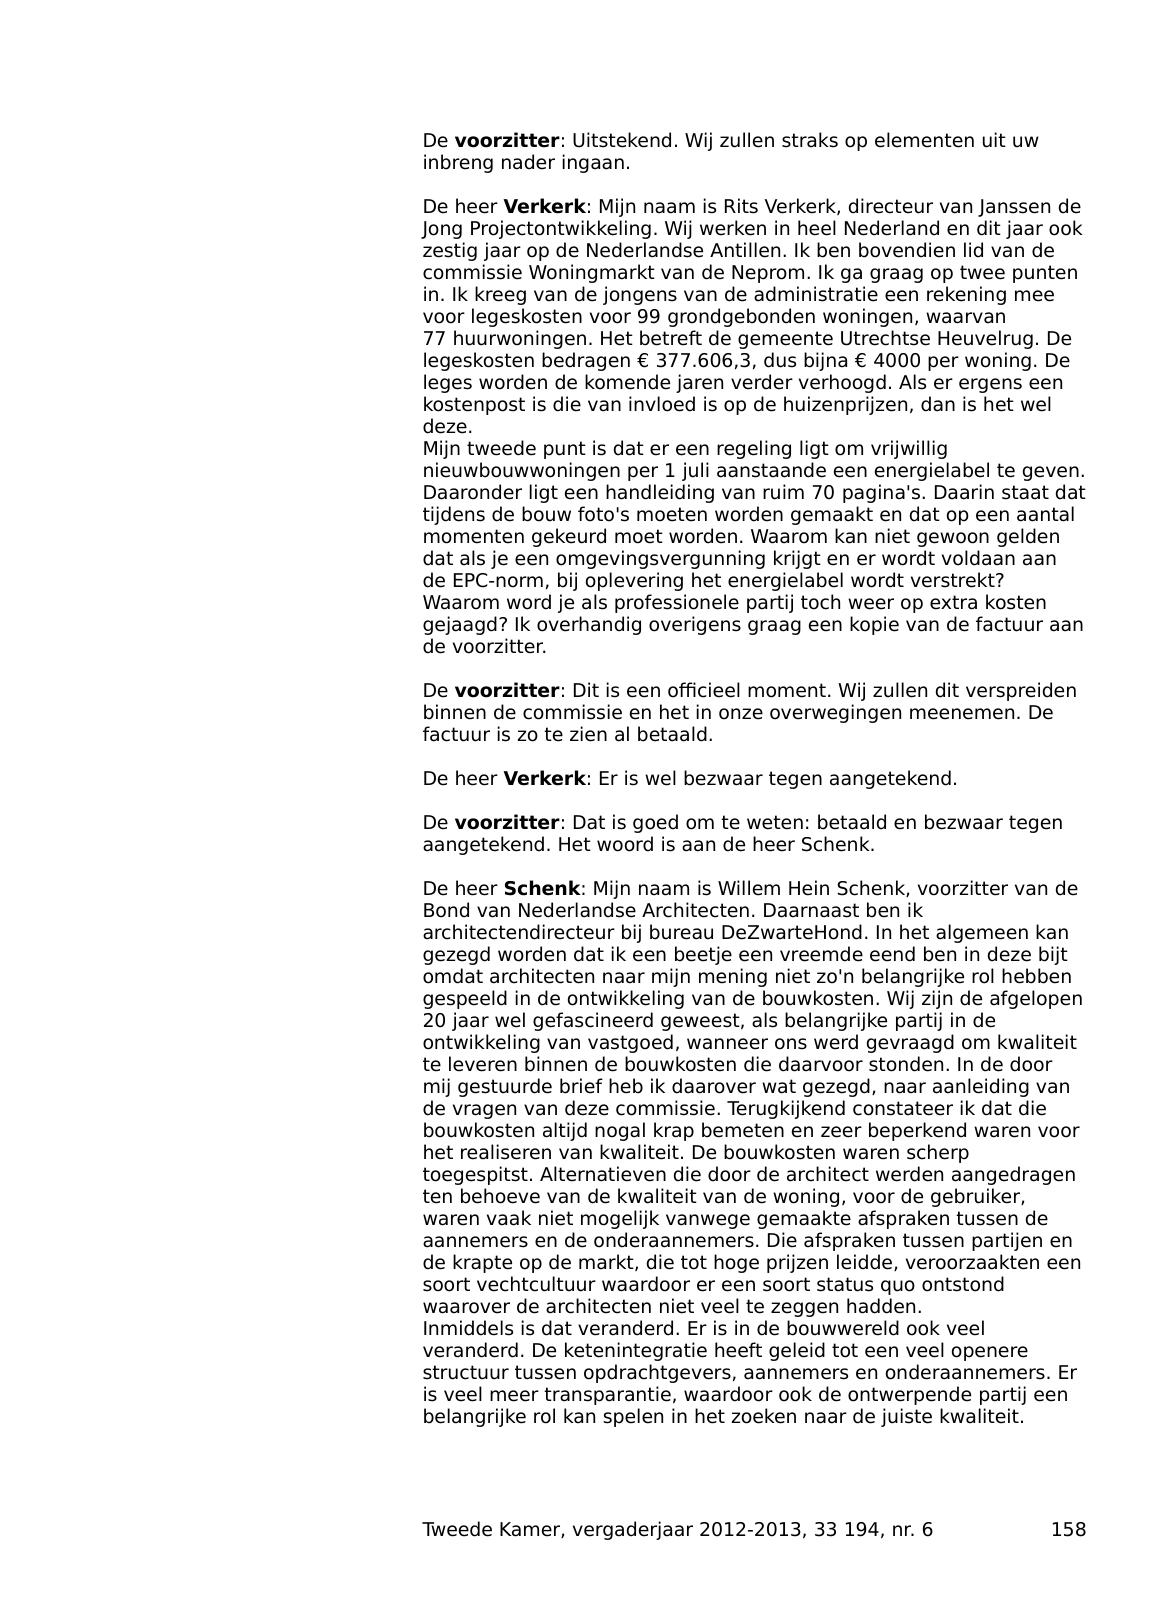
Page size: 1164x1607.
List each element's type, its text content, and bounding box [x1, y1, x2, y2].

text De voorzitter: Dit is een officieel moment. Wij zullen dit verspreiden binnen de commissie en het in onze overwegingen meenemen. De factuur is zo te zien al betaald. [422, 680, 1087, 746]
text Mijn tweede punt is dat er een regeling ligt om vrijwillig nieuwbouwwoningen per 1 juli aanstaande een energielabel te geven. Daaronder ligt een handleiding van ruim 70 pagina's. Daarin staat dat tijdens de bouw foto's moeten worden gemaakt en dat op een aantal momenten gekeurd moet worden. Waarom kan niet gewoon gelden dat als je een omgevingsvergunning krijgt en er wordt voldaan aan de EPC-norm, bij oplevering het energielabel wordt verstrekt? Waarom word je als professionele partij toch weer op extra kosten gejaagd? Ik overhandig overigens graag een kopie van de factuur aan de voorzitter. [422, 438, 1087, 658]
text De heer Verkerk: Er is wel bezwaar tegen aangetekend. [422, 768, 1087, 790]
text De heer Schenk: Mijn naam is Willem Hein Schenk, voorzitter van de Bond van Nederlandse Architecten. Daarnaast ben ik architectendirecteur bij bureau DeZwarteHond. In het algemeen kan gezegd worden dat ik een beetje een vreemde eend ben in deze bijt omdat architecten naar mijn mening niet zo'n belangrijke rol hebben gespeeld in de ontwikkeling van de bouwkosten. Wij zijn de afgelopen 20 jaar wel gefascineerd geweest, als belangrijke partij in de ontwikkeling van vastgoed, wanneer ons werd gevraagd om kwaliteit te leveren binnen de bouwkosten die daarvoor stonden. In de door mij gestuurde brief heb ik daarover wat gezegd, naar aanleiding van de vragen van deze commissie. Terugkijkend constateer ik dat die bouwkosten altijd nogal krap bemeten en zeer beperkend waren voor het realiseren van kwaliteit. De bouwkosten waren scherp toegespitst. Alternatieven die door de architect werden aangedragen ten behoeve van de kwaliteit van de woning, voor de gebruiker, waren vaak niet mogelijk vanwege gemaakte afspraken tussen de aannemers en de onderaannemers. Die afspraken tussen partijen en de krapte op de markt, die tot hoge prijzen leidde, veroorzaakten een soort vechtcultuur waardoor er een soort status quo ontstond waarover de architecten niet veel te zeggen hadden. [422, 878, 1087, 1318]
text Inmiddels is dat veranderd. Er is in de bouwwereld ook veel veranderd. De ketenintegratie heeft geleid tot een veel openere structuur tussen opdrachtgevers, aannemers en onderaannemers. Er is veel meer transparantie, waardoor ook de ontwerpende partij een belangrijke rol kan spelen in het zoeken naar de juiste kwaliteit. [422, 1318, 1087, 1428]
text De voorzitter: Dat is goed om te weten: betaald en bezwaar tegen aangetekend. Het woord is aan de heer Schenk. [422, 812, 1087, 856]
text De voorzitter: Uitstekend. Wij zullen straks op elementen uit uw inbreng nader ingaan. [422, 130, 1087, 174]
text De heer Verkerk: Mijn naam is Rits Verkerk, directeur van Janssen de Jong Projectontwikkeling. Wij werken in heel Nederland en dit jaar ook zestig jaar op de Nederlandse Antillen. Ik ben bovendien lid van de commissie Woningmarkt van de Neprom. Ik ga graag op twee punten in. Ik kreeg van de jongens van de administratie een rekening mee voor legeskosten voor 99 grondgebonden woningen, waarvan 77 huurwoningen. Het betreft de gemeente Utrechtse Heuvelrug. De legeskosten bedragen € 377.606,3, dus bijna € 4000 per woning. De leges worden de komende jaren verder verhoogd. Als er ergens een kostenpost is die van invloed is op de huizenprijzen, dan is het wel deze. [422, 196, 1087, 438]
